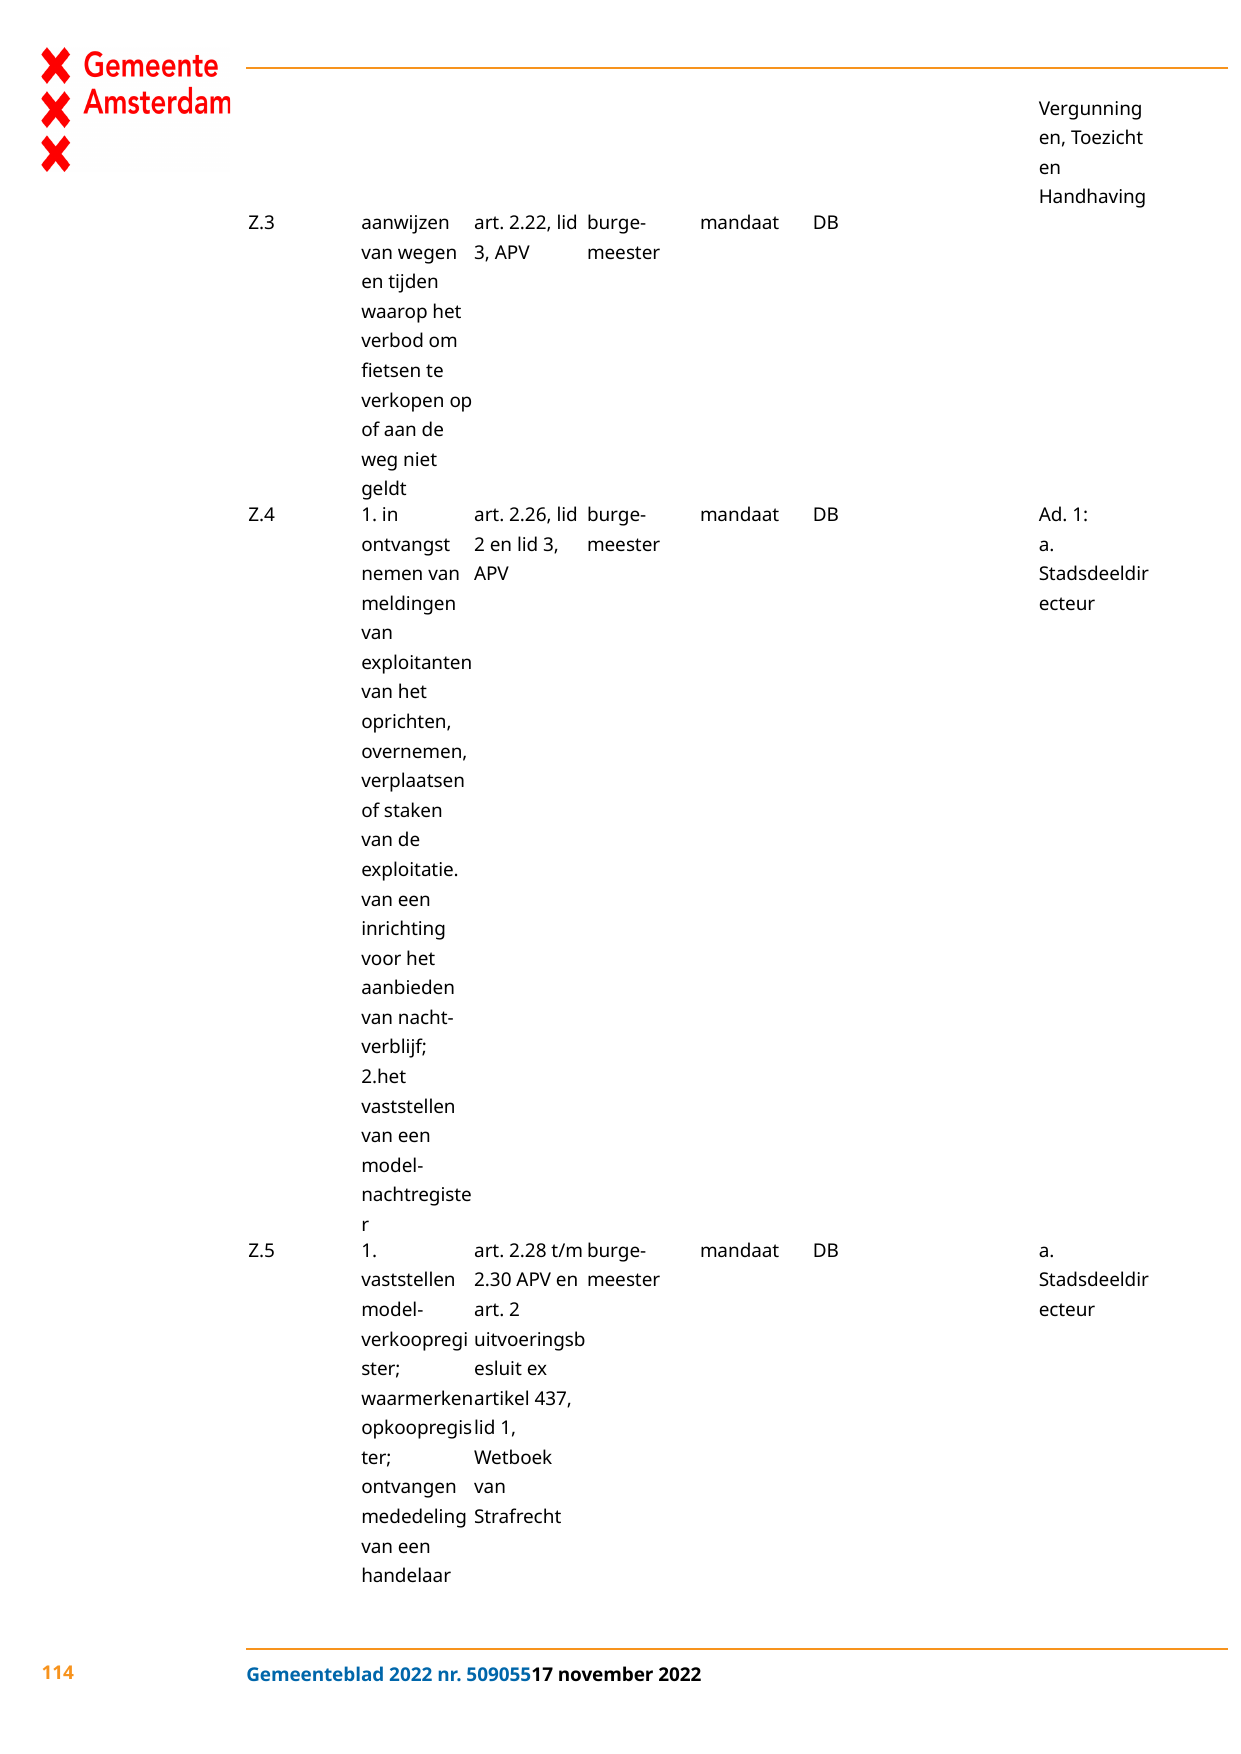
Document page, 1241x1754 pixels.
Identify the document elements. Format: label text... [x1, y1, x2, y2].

table_cell Ad. 1: a. Stadsdeeldirecteur [1039, 501, 1152, 1237]
table_cell mandaat [700, 1237, 813, 1588]
table_cell [813, 95, 926, 209]
table_cell mandaat [700, 501, 813, 1237]
table_cell [248, 95, 361, 209]
table_cell a. Stadsdeeldirecteur [1039, 1237, 1152, 1588]
table_cell art. 2.22, lid 3, APV [474, 209, 587, 501]
table_cell [587, 95, 700, 209]
table_cell DB [813, 501, 926, 1237]
table_cell burge-meester [587, 209, 700, 501]
table_cell 1. vaststellen model-verkoopregister; waarmerken opkoopregister; ontvangen mededeling van een handelaar [361, 1237, 474, 1588]
table_cell Z.4 [248, 501, 361, 1237]
table_cell [926, 95, 1038, 209]
table_cell art. 2.28 t/m 2.30 APV en art. 2 uitvoeringsbesluit ex artikel 437, lid 1, Wetboek van Strafrecht [474, 1237, 587, 1588]
table_cell burge-meester [587, 501, 700, 1237]
table_cell burge-meester [587, 1237, 700, 1588]
table_cell aanwijzen van wegen en tijden waarop het verbod om fietsen te verkopen op of aan de weg niet geldt [361, 209, 474, 501]
table_cell [926, 501, 1038, 1237]
table_cell [1039, 209, 1152, 501]
table_cell Vergunningen, Toezicht en Handhaving [1039, 95, 1152, 209]
table_cell [700, 95, 813, 209]
table_cell [474, 95, 587, 209]
table_cell Z.3 [248, 209, 361, 501]
table_cell [361, 95, 474, 209]
table_cell Z.5 [248, 1237, 361, 1588]
table_cell [926, 1237, 1038, 1588]
table_cell DB [813, 209, 926, 501]
picture [41, 47, 231, 172]
table_cell [926, 209, 1038, 501]
table_cell DB [813, 1237, 926, 1588]
table_cell mandaat [700, 209, 813, 501]
table_cell art. 2.26, lid 2 en lid 3, APV [474, 501, 587, 1237]
table_cell 1. in ontvangst nemen van meldingen van exploitanten van het oprichten, overnemen, verplaatsen of staken van de exploitatie. van een inrichting voor het aanbieden van nacht-verblijf; 2.het vaststellen van een model-nachtregister [361, 501, 474, 1237]
